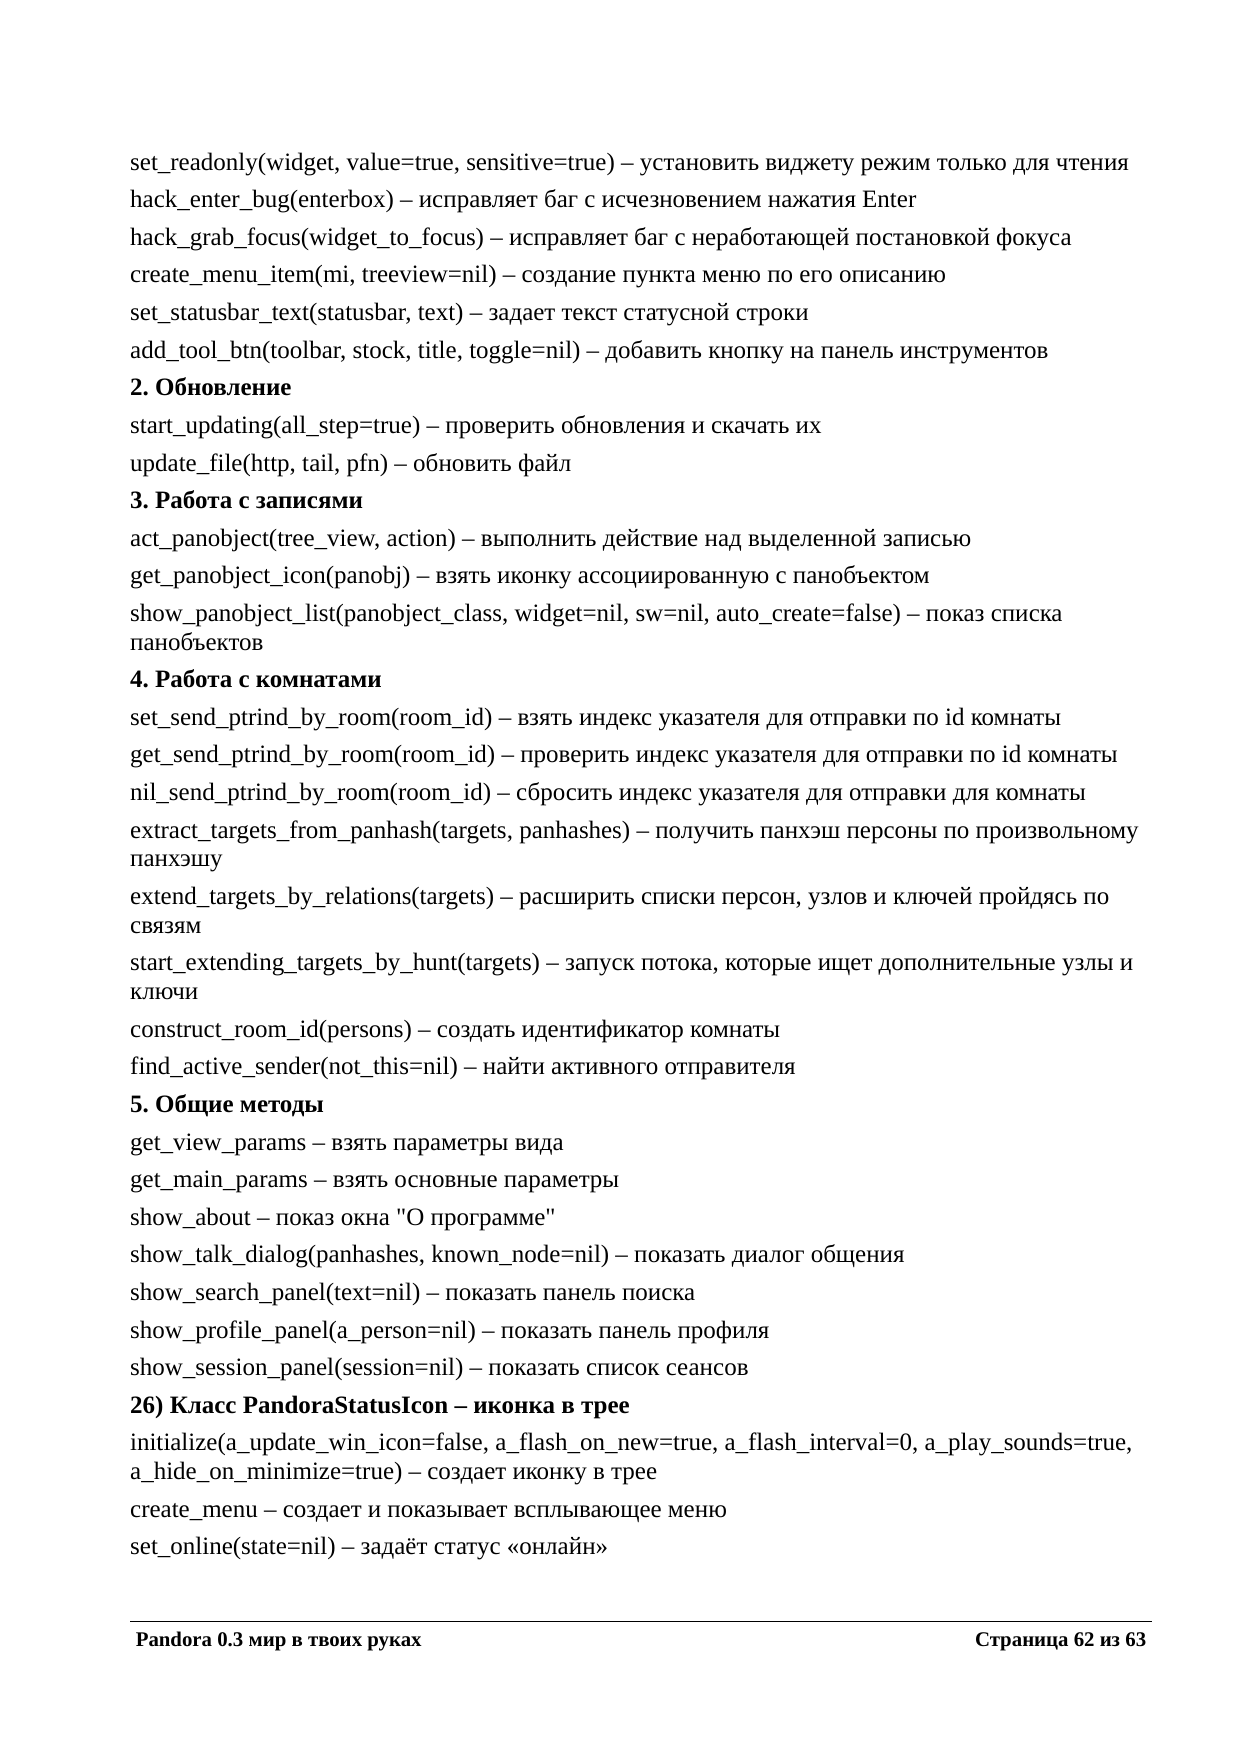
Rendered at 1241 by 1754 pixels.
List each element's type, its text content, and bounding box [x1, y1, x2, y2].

text 26) Класс PandoraStatusIcon – иконка в трее [130, 1390, 1152, 1419]
text start_updating(all_step=true) – проверить обновления и скачать их [130, 410, 1152, 439]
text 5. Общие методы [130, 1089, 1152, 1118]
text show_search_panel(text=nil) – показать панель поиска [130, 1277, 1152, 1306]
text set_send_ptrind_by_room(room_id) – взять индекс указателя для отправки по id комнаты [130, 702, 1152, 731]
text extract_targets_from_panhash(targets, panhashes) – получить панхэш персоны по произвольному панхэшу [130, 815, 1152, 872]
text act_panobject(tree_view, action) – выполнить действие над выделенной записью [130, 523, 1152, 552]
text set_readonly(widget, value=true, sensitive=true) – установить виджету режим только для чтения [130, 147, 1152, 176]
text show_session_panel(session=nil) – показать список сеансов [130, 1352, 1152, 1381]
text 2. Обновление [130, 372, 1152, 401]
text show_profile_panel(a_person=nil) – показать панель профиля [130, 1315, 1152, 1343]
text show_talk_dialog(panhashes, known_node=nil) – показать диалог общения [130, 1239, 1152, 1268]
text get_send_ptrind_by_room(room_id) – проверить индекс указателя для отправки по id комнаты [130, 739, 1152, 768]
text find_active_sender(not_this=nil) – найти активного отправителя [130, 1051, 1152, 1080]
text start_extending_targets_by_hunt(targets) – запуск потока, которые ищет дополнительные узлы и ключи [130, 947, 1152, 1005]
text hack_enter_bug(enterbox) – исправляет баг с исчезновением нажатия Enter [130, 184, 1152, 213]
text show_panobject_list(panobject_class, widget=nil, sw=nil, auto_create=false) – показ списка панобъектов [130, 598, 1152, 656]
text construct_room_id(persons) – создать идентификатор комнаты [130, 1014, 1152, 1043]
text initialize(a_update_win_icon=false, a_flash_on_new=true, a_flash_interval=0, a_play_sounds=true, a_hide_on_minimize=true) – создает иконку в трее [130, 1427, 1152, 1485]
text set_online(state=nil) – задаёт статус «онлайн» [130, 1531, 1152, 1560]
text create_menu – создает и показывает всплывающее меню [130, 1494, 1152, 1523]
text hack_grab_focus(widget_to_focus) – исправляет баг с неработающей постановкой фокуса [130, 222, 1152, 251]
text get_main_params – взять основные параметры [130, 1164, 1152, 1193]
text get_view_params – взять параметры вида [130, 1127, 1152, 1155]
text add_tool_btn(toolbar, stock, title, toggle=nil) – добавить кнопку на панель инструментов [130, 335, 1152, 363]
text get_panobject_icon(panobj) – взять иконку ассоциированную с панобъектом [130, 560, 1152, 589]
text extend_targets_by_relations(targets) – расширить списки персон, узлов и ключей пройдясь по связям [130, 881, 1152, 939]
text create_menu_item(mi, treeview=nil) – создание пункта меню по его описанию [130, 259, 1152, 288]
text update_file(http, tail, pfn) – обновить файл [130, 448, 1152, 476]
text show_about – показ окна "О программе" [130, 1202, 1152, 1231]
text nil_send_ptrind_by_room(room_id) – сбросить индекс указателя для отправки для комнаты [130, 777, 1152, 806]
text 4. Работа с комнатами [130, 664, 1152, 693]
text 3. Работа с записями [130, 485, 1152, 514]
text set_statusbar_text(statusbar, text) – задает текст статусной строки [130, 297, 1152, 326]
